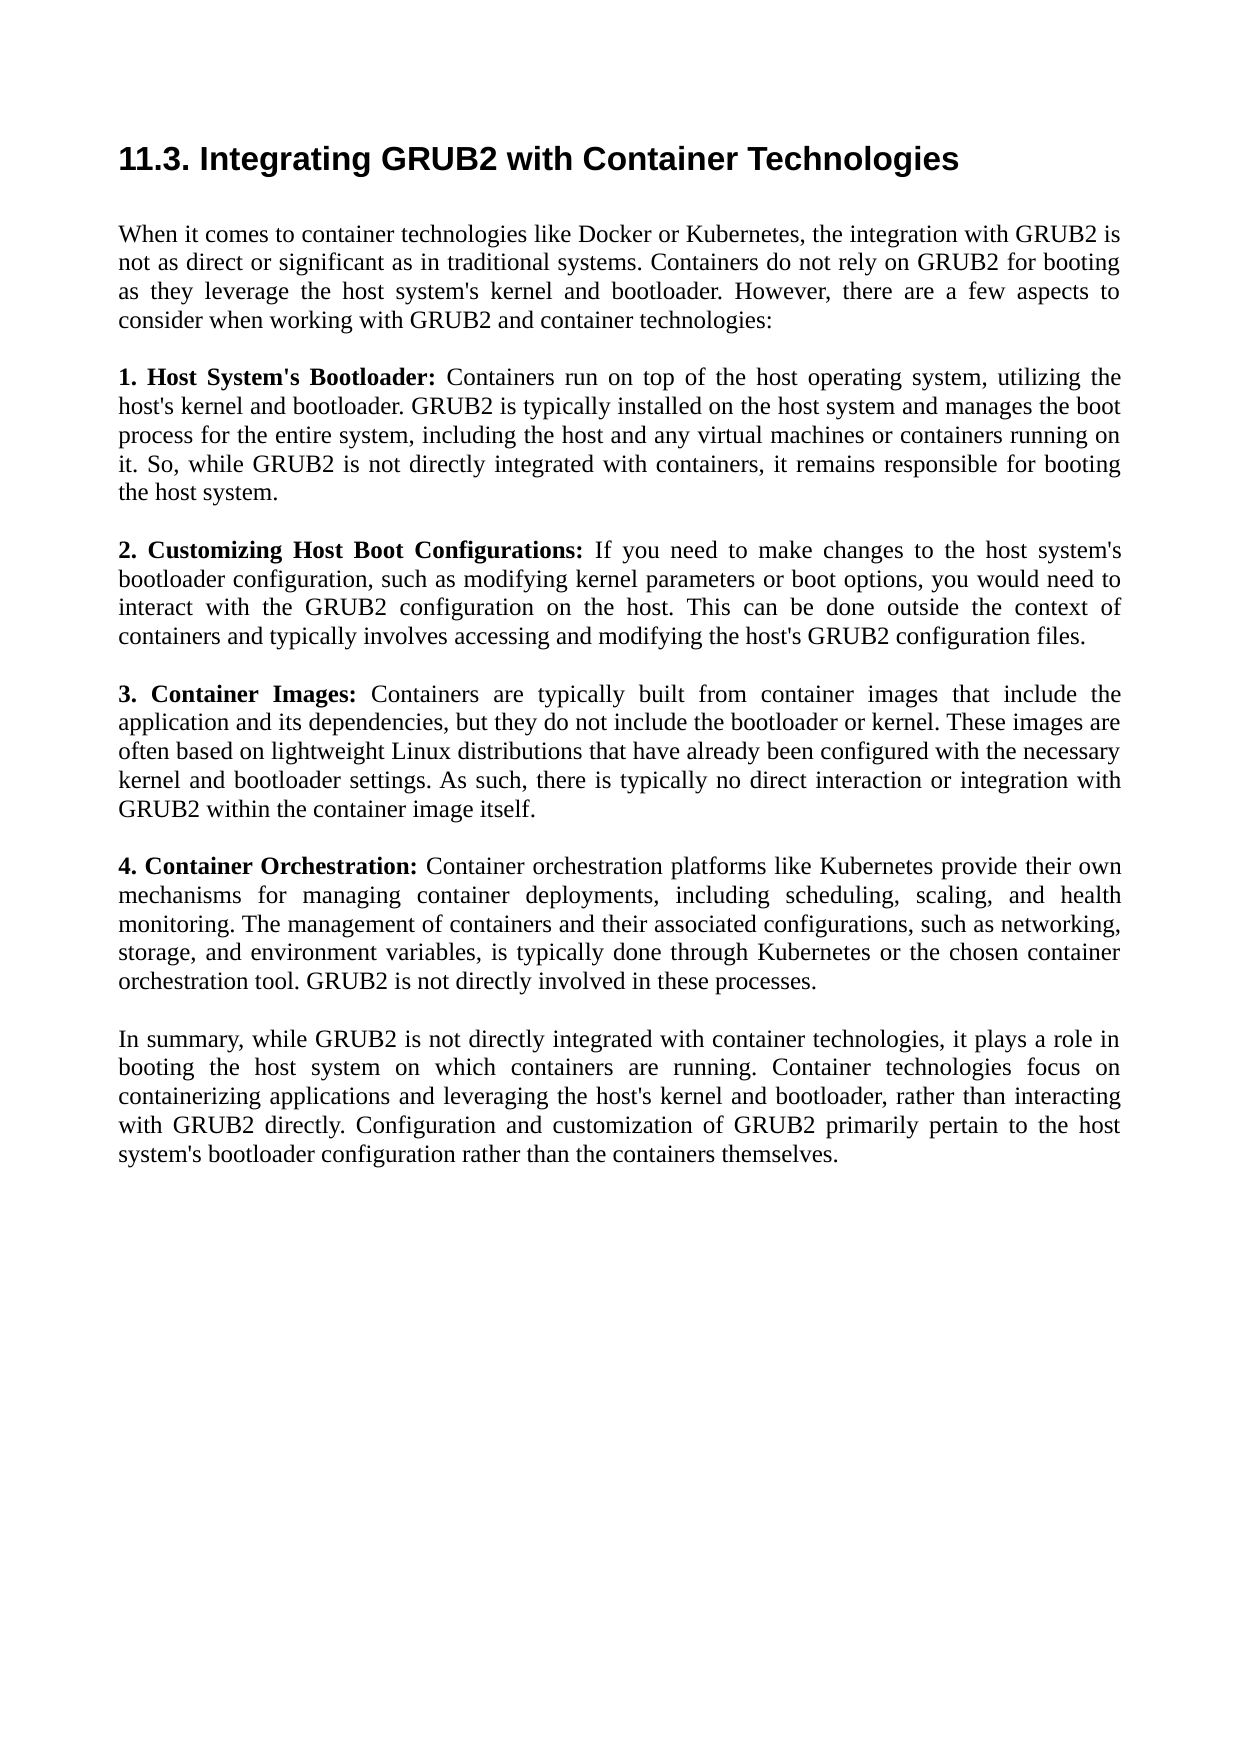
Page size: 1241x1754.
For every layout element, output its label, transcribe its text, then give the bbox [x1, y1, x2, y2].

text 3. Container Images: Containers are typically built from container images that include the application and its dependencies, but they do not include the bootloader or kernel. These images are often based on lightweight Linux distributions that have already been configured with the necessary kernel and bootloader settings. As such, there is typically no direct interaction or integration with GRUB2 within the container image itself. [118, 679, 1122, 822]
text 2. Customizing Host Boot Configurations: If you need to make changes to the host system's bootloader configuration, such as modifying kernel parameters or boot options, you would need to interact with the GRUB2 configuration on the host. This can be done outside the context of containers and typically involves accessing and modifying the host's GRUB2 configuration files. [118, 535, 1122, 650]
text In summary, while GRUB2 is not directly integrated with container technologies, it plays a role in booting the host system on which containers are running. Container technologies focus on containerizing applications and leveraging the host's kernel and bootloader, rather than interacting with GRUB2 directly. Configuration and customization of GRUB2 primarily pertain to the host system's bootloader configuration rather than the containers themselves. [118, 1024, 1122, 1167]
text When it comes to container technologies like Docker or Kubernetes, the integration with GRUB2 is not as direct or significant as in traditional systems. Containers do not rely on GRUB2 for booting as they leverage the host system's kernel and bootloader. However, there are a few aspects to consider when working with GRUB2 and container technologies: [118, 219, 1122, 334]
text 4. Container Orchestration: Container orchestration platforms like Kubernetes provide their own mechanisms for managing container deployments, including scheduling, scaling, and health monitoring. The management of containers and their associated configurations, such as networking, storage, and environment variables, is typically done through Kubernetes or the chosen container orchestration tool. GRUB2 is not directly involved in these processes. [118, 851, 1122, 995]
text 1. Host System's Bootloader: Containers run on top of the host operating system, utilizing the host's kernel and bootloader. GRUB2 is typically installed on the host system and manages the boot process for the entire system, including the host and any virtual machines or containers running on it. So, while GRUB2 is not directly integrated with containers, it remains responsible for booting the host system. [118, 362, 1122, 506]
subtitle 11.3. Integrating GRUB2 with Container Technologies [118, 139, 1122, 177]
